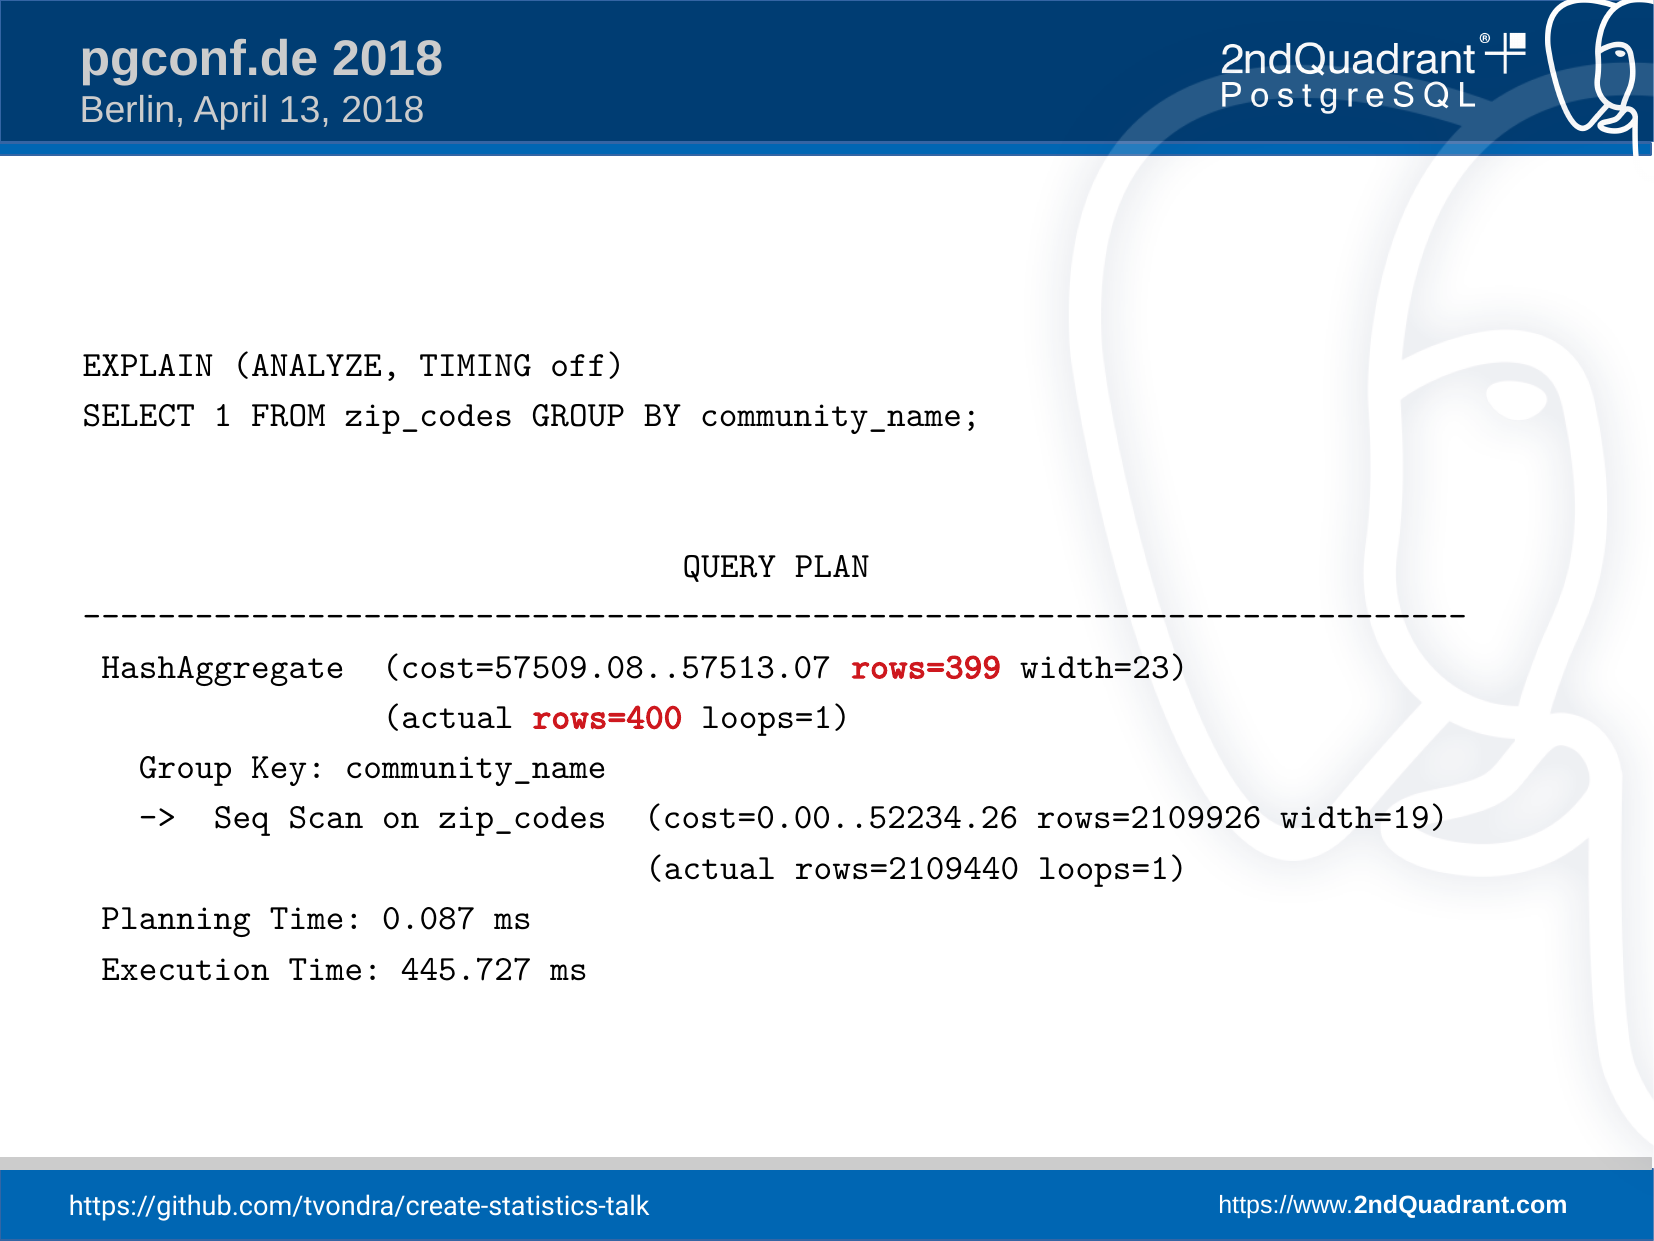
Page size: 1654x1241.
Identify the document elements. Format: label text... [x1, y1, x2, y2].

list EXPLAIN (ANALYZE, TIMING off) SELECT 1 FROM zip_codes GROUP BY community_name; QUERY PLAN -------------------------------------------------------------------------- HashAggregate (cost=57509.08..57513.07 rows=399 width=23) (actual rows=400 loops=1) Group Key: community_name -> Seq Scan on zip_codes (cost=0.00..52234.26 rows=2109926 width=19) (actual rows=2109440 loops=1) Planning Time: 0.087 ms Execution Time: 445.727 ms [82, 239, 1571, 1105]
picture [632, 0, 1654, 1241]
